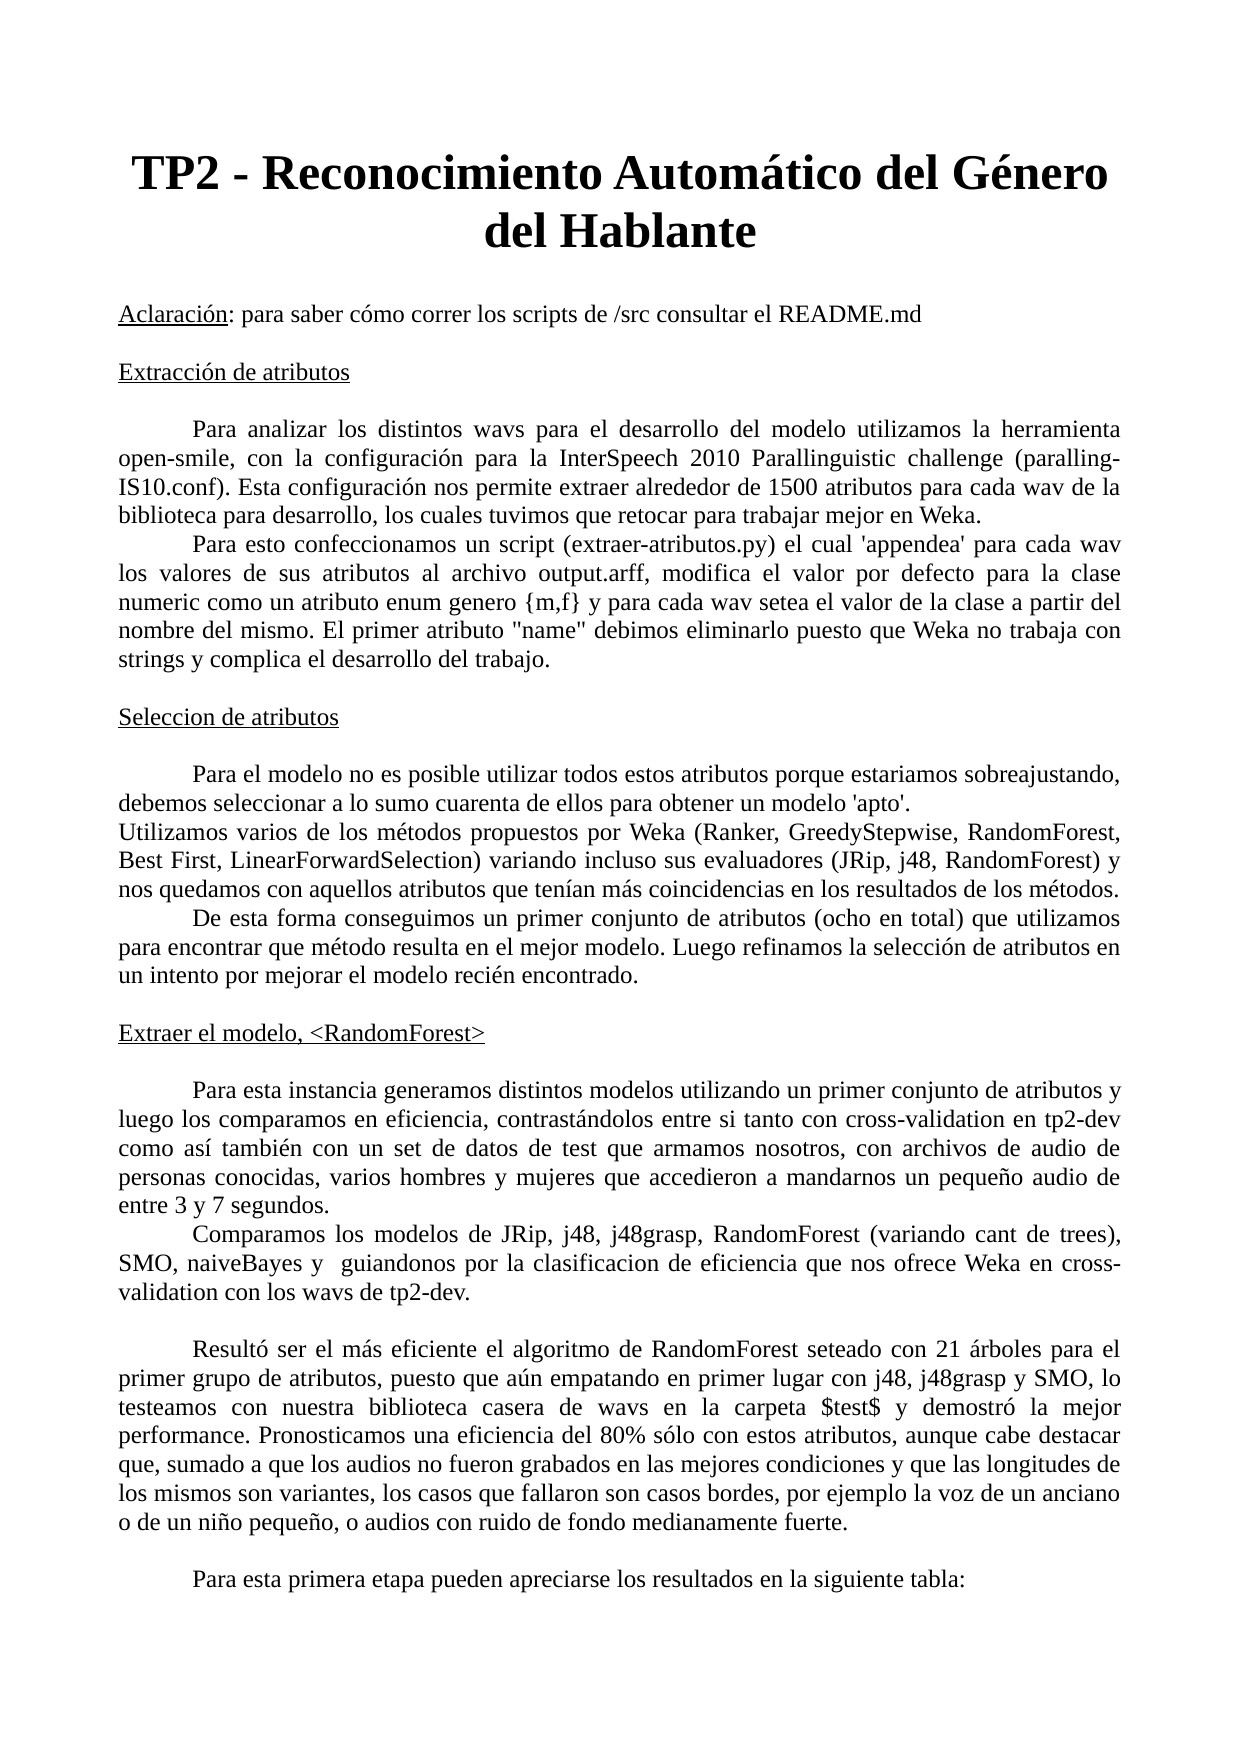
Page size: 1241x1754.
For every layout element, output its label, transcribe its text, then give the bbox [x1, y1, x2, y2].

text De esta forma conseguimos un primer conjunto de atributos (ocho en total) que utilizamos para encontrar que método resulta en el mejor modelo. Luego refinamos la selección de atributos en un intento por mejorar el modelo recién encontrado. [118, 903, 1122, 989]
text Para el modelo no es posible utilizar todos estos atributos porque estariamos sobreajustando, debemos seleccionar a lo sumo cuarenta de ellos para obtener un modelo 'apto'. [118, 759, 1122, 817]
text Extracción de atributos [118, 357, 1122, 386]
text Para esta instancia generamos distintos modelos utilizando un primer conjunto de atributos y luego los comparamos en eficiencia, contrastándolos entre si tanto con cross-validation en tp2-dev como así también con un set de datos de test que armamos nosotros, con archivos de audio de personas conocidas, varios hombres y mujeres que accedieron a mandarnos un pequeño audio de entre 3 y 7 segundos. [118, 1076, 1122, 1219]
text Comparamos los modelos de JRip, j48, j48grasp, RandomForest (variando cant de trees), SMO, naiveBayes y guiandonos por la clasificacion de eficiencia que nos ofrece Weka en cross-validation con los wavs de tp2-dev. [118, 1219, 1122, 1306]
text Para analizar los distintos wavs para el desarrollo del modelo utilizamos la herramienta open-smile, con la configuración para la InterSpeech 2010 Parallinguistic challenge (paralling-IS10.conf). Esta configuración nos permite extraer alrededor de 1500 atributos para cada wav de la biblioteca para desarrollo, los cuales tuvimos que retocar para trabajar mejor en Weka. [118, 414, 1122, 529]
text Extraer el modelo, <RandomForest> [118, 1018, 1122, 1047]
text Para esta primera etapa pueden apreciarse los resultados en la siguiente tabla: [118, 1564, 1122, 1593]
text Seleccion de atributos [118, 702, 1122, 731]
text Utilizamos varios de los métodos propuestos por Weka (Ranker, GreedyStepwise, RandomForest, Best First, LinearForwardSelection) variando incluso sus evaluadores (JRip, j48, RandomForest) y nos quedamos con aquellos atributos que tenían más coincidencias en los resultados de los métodos. [118, 817, 1122, 903]
text Resultó ser el más eficiente el algoritmo de RandomForest seteado con 21 árboles para el primer grupo de atributos, puesto que aún empatando en primer lugar con j48, j48grasp y SMO, lo testeamos con nuestra biblioteca casera de wavs en la carpeta $test$ y demostró la mejor performance. Pronosticamos una eficiencia del 80% sólo con estos atributos, aunque cabe destacar que, sumado a que los audios no fueron grabados en las mejores condiciones y que las longitudes de los mismos son variantes, los casos que fallaron son casos bordes, por ejemplo la voz de un anciano o de un niño pequeño, o audios con ruido de fondo medianamente fuerte. [118, 1334, 1122, 1536]
subtitle TP2 - Reconocimiento Automático del Género del Hablante [118, 143, 1122, 258]
text Para esto confeccionamos un script (extraer-atributos.py) el cual 'appendea' para cada wav los valores de sus atributos al archivo output.arff, modifica el valor por defecto para la clase numeric como un atributo enum genero {m,f} y para cada wav setea el valor de la clase a partir del nombre del mismo. El primer atributo "name" debimos eliminarlo puesto que Weka no trabaja con strings y complica el desarrollo del trabajo. [118, 529, 1122, 673]
text Aclaración: para saber cómo correr los scripts de /src consultar el README.md [118, 299, 1122, 328]
